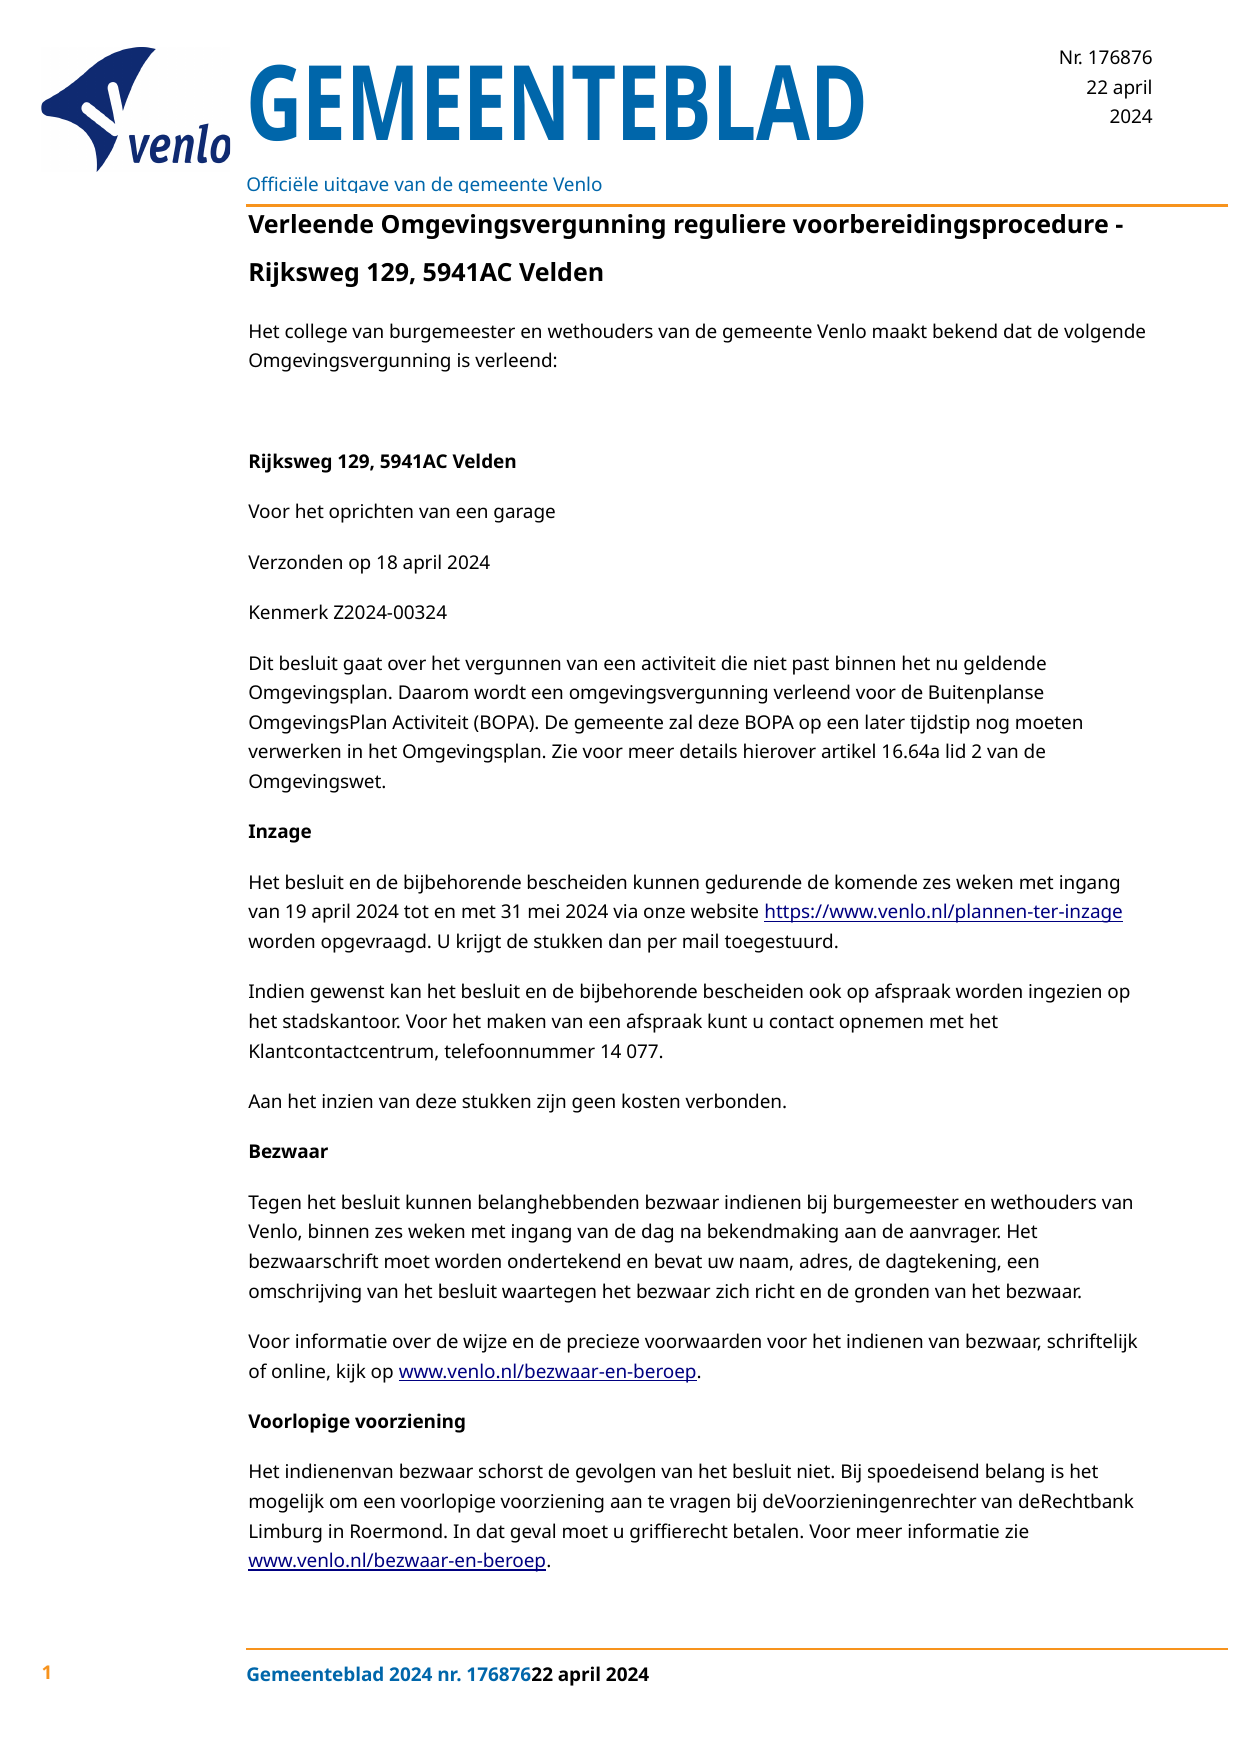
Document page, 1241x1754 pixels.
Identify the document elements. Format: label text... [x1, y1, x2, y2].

text Voorlopige voorziening [248, 1408, 1152, 1434]
picture [41, 47, 231, 172]
text Het college van burgemeester en wethouders van de gemeente Venlo maakt bekend dat de volgende Omgevingsvergunning is verleend: [248, 318, 1152, 373]
text Dit besluit gaat over het vergunnen van een activiteit die niet past binnen het nu geldende Omgevingsplan. Daarom wordt een omgevingsvergunning verleend voor de Buitenplanse OmgevingsPlan Activiteit (BOPA). De gemeente zal deze BOPA op een later tijdstip nog moeten verwerken in het Omgevingsplan. Zie voor meer details hierover artikel 16.64a lid 2 van de Omgevingswet. [248, 650, 1152, 794]
text Kenmerk Z2024-00324 [248, 599, 1152, 625]
text Het indienenvan bezwaar schorst de gevolgen van het besluit niet. Bij spoedeisend belang is het mogelijk om een voorlopige voorziening aan te vragen bij deVoorzieningenrechter van deRechtbank Limburg in Roermond. In dat geval moet u griffierecht betalen. Voor meer informatie zie www.venlo.nl/bezwaar-en-beroep. [248, 1459, 1152, 1573]
text Voor informatie over de wijze en de precieze voorwaarden voor het indienen van bezwaar, schriftelijk of online, kijk op www.venlo.nl/bezwaar-en-beroep. [248, 1328, 1152, 1384]
text Tegen het besluit kunnen belanghebbenden bezwaar indienen bij burgemeester en wethouders van Venlo, binnen zes weken met ingang van de dag na bekendmaking aan de aanvrager. Het bezwaarschrift moet worden ondertekend en bevat uw naam, adres, de dagtekening, een omschrijving van het besluit waartegen het bezwaar zich richt en de gronden van het bezwaar. [248, 1189, 1152, 1304]
text Rijksweg 129, 5941AC Velden [248, 448, 1152, 474]
text Bezwaar [248, 1139, 1152, 1164]
text Verleende Omgevingsvergunning reguliere voorbereidingsprocedure - Rijksweg 129, 5941AC Velden [248, 207, 1152, 288]
text Verzonden op 18 april 2024 [248, 549, 1152, 575]
text Het besluit en de bijbehorende bescheiden kunnen gedurende de komende zes weken met ingang van 19 april 2024 tot en met 31 mei 2024 via onze website https://www.venlo.nl/plannen-ter-inzage worden opgevraagd. U krijgt de stukken dan per mail toegestuurd. [248, 869, 1152, 954]
text Aan het inzien van deze stukken zijn geen kosten verbonden. [248, 1088, 1152, 1114]
text Indien gewenst kan het besluit en de bijbehorende bescheiden ook op afspraak worden ingezien op het stadskantoor. Voor het maken van een afspraak kunt u contact opnemen met het Klantcontactcentrum, telefoonnummer 14 077. [248, 979, 1152, 1064]
text Inzage [248, 819, 1152, 844]
text Voor het oprichten van een garage [248, 499, 1152, 524]
